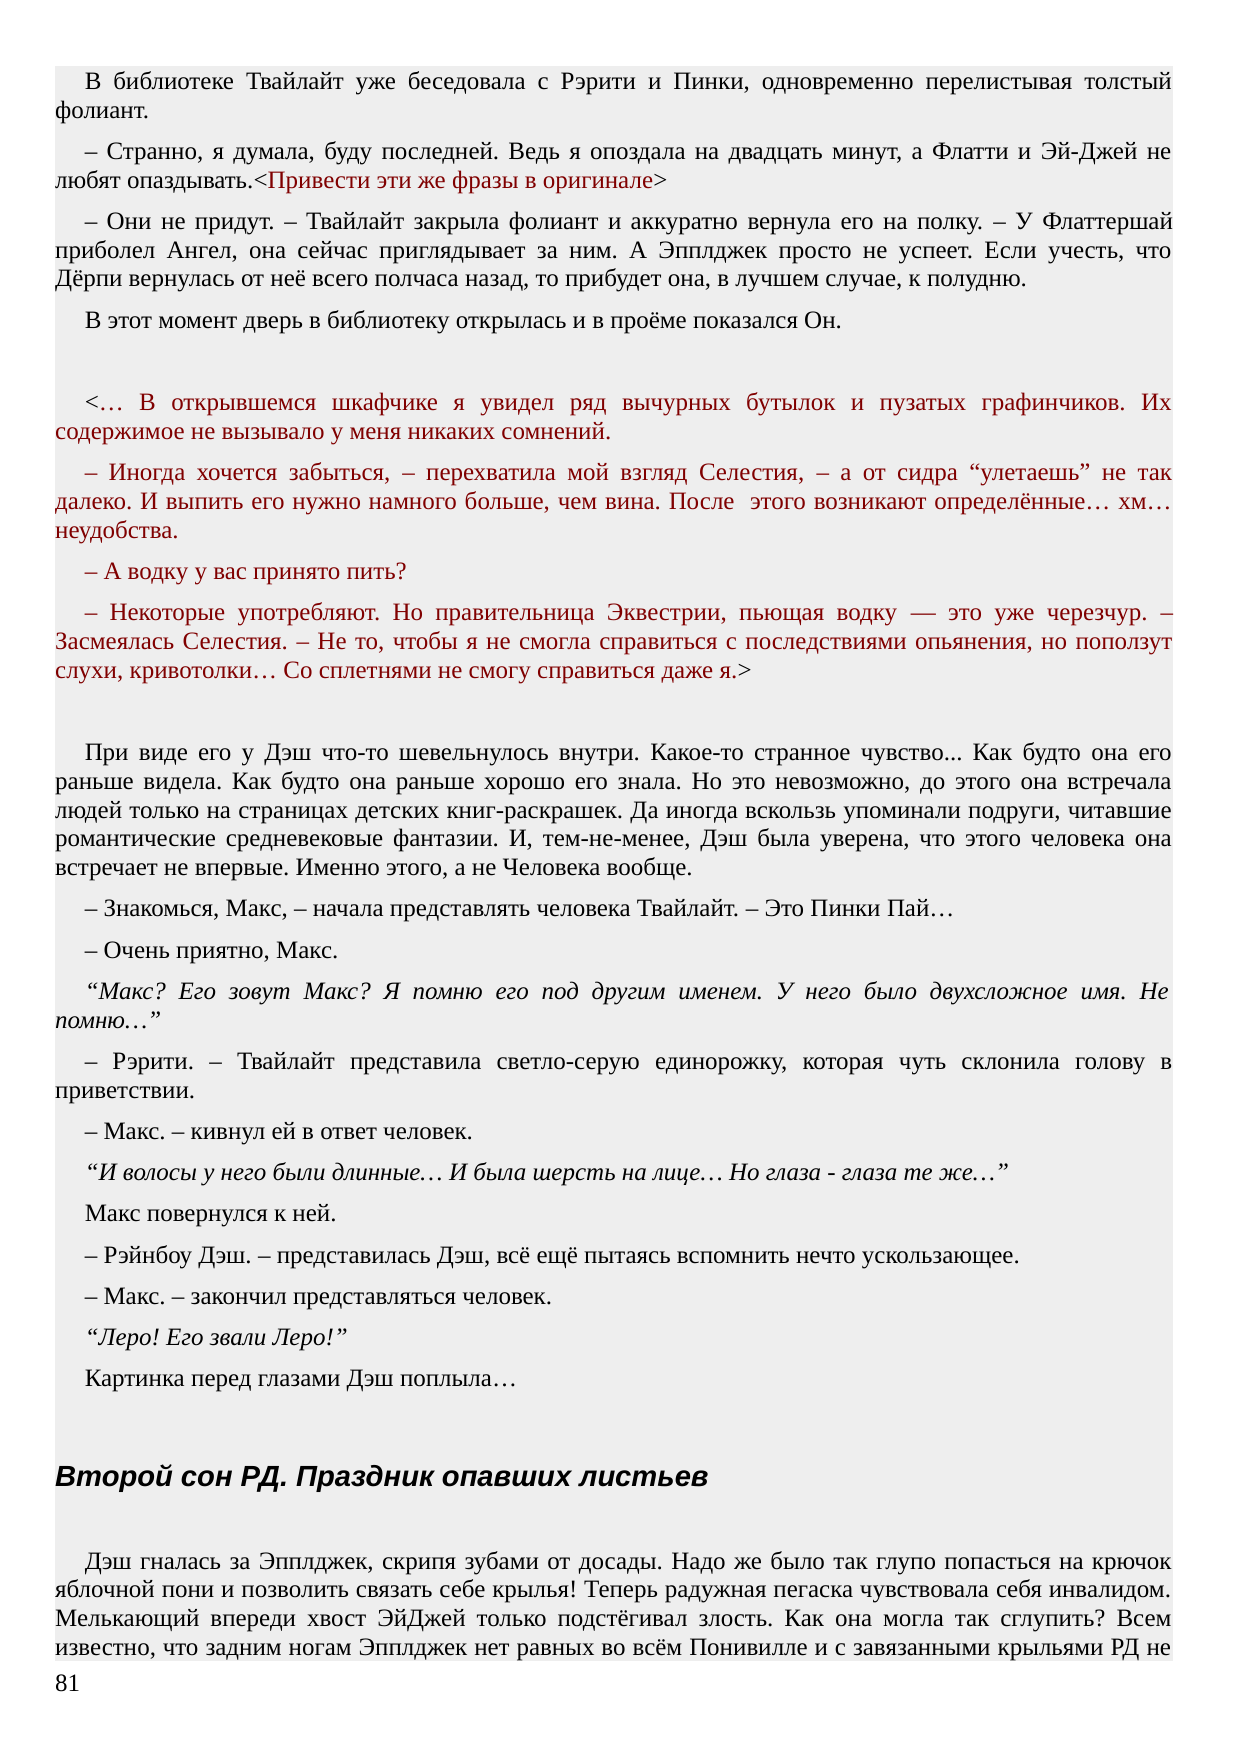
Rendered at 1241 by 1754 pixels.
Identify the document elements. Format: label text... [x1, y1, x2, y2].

text – Очень приятно, Макс. [55, 935, 1173, 963]
text – Рэрити. – Твайлайт представила светло-серую единорожку, которая чуть склонила голову в приветствии. [55, 1046, 1173, 1103]
subtitle Второй сон РД. Праздник опавших листьев [55, 1458, 1173, 1492]
text – Они не придут. – Твайлайт закрыла фолиант и аккуратно вернула его на полку. – У Флаттершай приболел Ангел, она сейчас приглядывает за ним. А Эпплджек просто не успеет. Если учесть, что Дёрпи вернулась от неё всего полчаса назад, то прибудет она, в лучшем случае, к полудню. [55, 206, 1173, 292]
text – Знакомься, Макс, – начала представлять человека Твайлайт. – Это Пинки Пай… [55, 893, 1173, 922]
text “Леро! Его звали Леро!” [55, 1322, 1173, 1351]
text При виде его у Дэш что-то шевельнулось внутри. Какое-то странное чувство... Как будто она его раньше видела. Как будто она раньше хорошо его знала. Но это невозможно, до этого она встречала людей только на страницах детских книг-раскрашек. Да иногда вскользь упоминали подруги, читавшие романтические средневековые фантазии. И, тем-не-менее, Дэш была уверена, что этого человека она встречает не впервые. Именно этого, а не Человека вообще. [55, 737, 1173, 881]
text В библиотеке Твайлайт уже беседовала с Рэрити и Пинки, одновременно перелистывая толстый фолиант. [55, 66, 1173, 123]
text Картинка перед глазами Дэш поплыла… [55, 1363, 1173, 1392]
text – Макс. – кивнул ей в ответ человек. [55, 1116, 1173, 1145]
text Макс повернулся к ней. [55, 1198, 1173, 1227]
text “Макс? Его зовут Макс? Я помню его под другим именем. У него было двухсложное имя. Не помню…” [55, 976, 1173, 1033]
text – Рэйнбоу Дэш. – представилась Дэш, всё ещё пытаясь вспомнить нечто ускользающее. [55, 1240, 1173, 1268]
text – Макс. – закончил представляться человек. [55, 1281, 1173, 1310]
text “И волосы у него были длинные… И была шерсть на лице… Но глаза - глаза те же…” [55, 1157, 1173, 1186]
text – Странно, я думала, буду последней. Ведь я опоздала на двадцать минут, а Флатти и Эй-Джей не любят опаздывать.<Привести эти же фразы в оригинале> [55, 136, 1173, 193]
text – А водку у вас принято пить? [55, 556, 1173, 585]
text В этот момент дверь в библиотеку открылась и в проёме показался Он. [55, 305, 1173, 333]
text <… В открывшемся шкафчике я увидел ряд вычурных бутылок и пузатых графинчиков. Их содержимое не вызывало у меня никаких сомнений. [55, 387, 1173, 445]
text Дэш гналась за Эпплджек, скрипя зубами от досады. Надо же было так глупо попасться на крючок яблочной пони и позволить связать себе крылья! Теперь радужная пегаска чувствовала себя инвалидом. Мелькающий впереди хвост ЭйДжей только подстёгивал злость. Как она могла так сглупить? Всем известно, что задним ногам Эпплджек нет равных во всём Понивилле и с завязанными крыльями РД не [55, 1546, 1173, 1661]
text – Некоторые употребляют. Но правительница Эквестрии, пьющая водку — это уже черезчур. – Засмеялась Селестия. – Не то, чтобы я не смогла справиться с последствиями опьянения, но поползут слухи, кривотолки… Со сплетнями не смогу справиться даже я.> [55, 597, 1173, 683]
text – Иногда хочется забыться, – перехватила мой взгляд Селестия, – а от сидра “улетаешь” не так далеко. И выпить его нужно намного больше, чем вина. После этого возникают определённые… хм… неудобства. [55, 457, 1173, 543]
